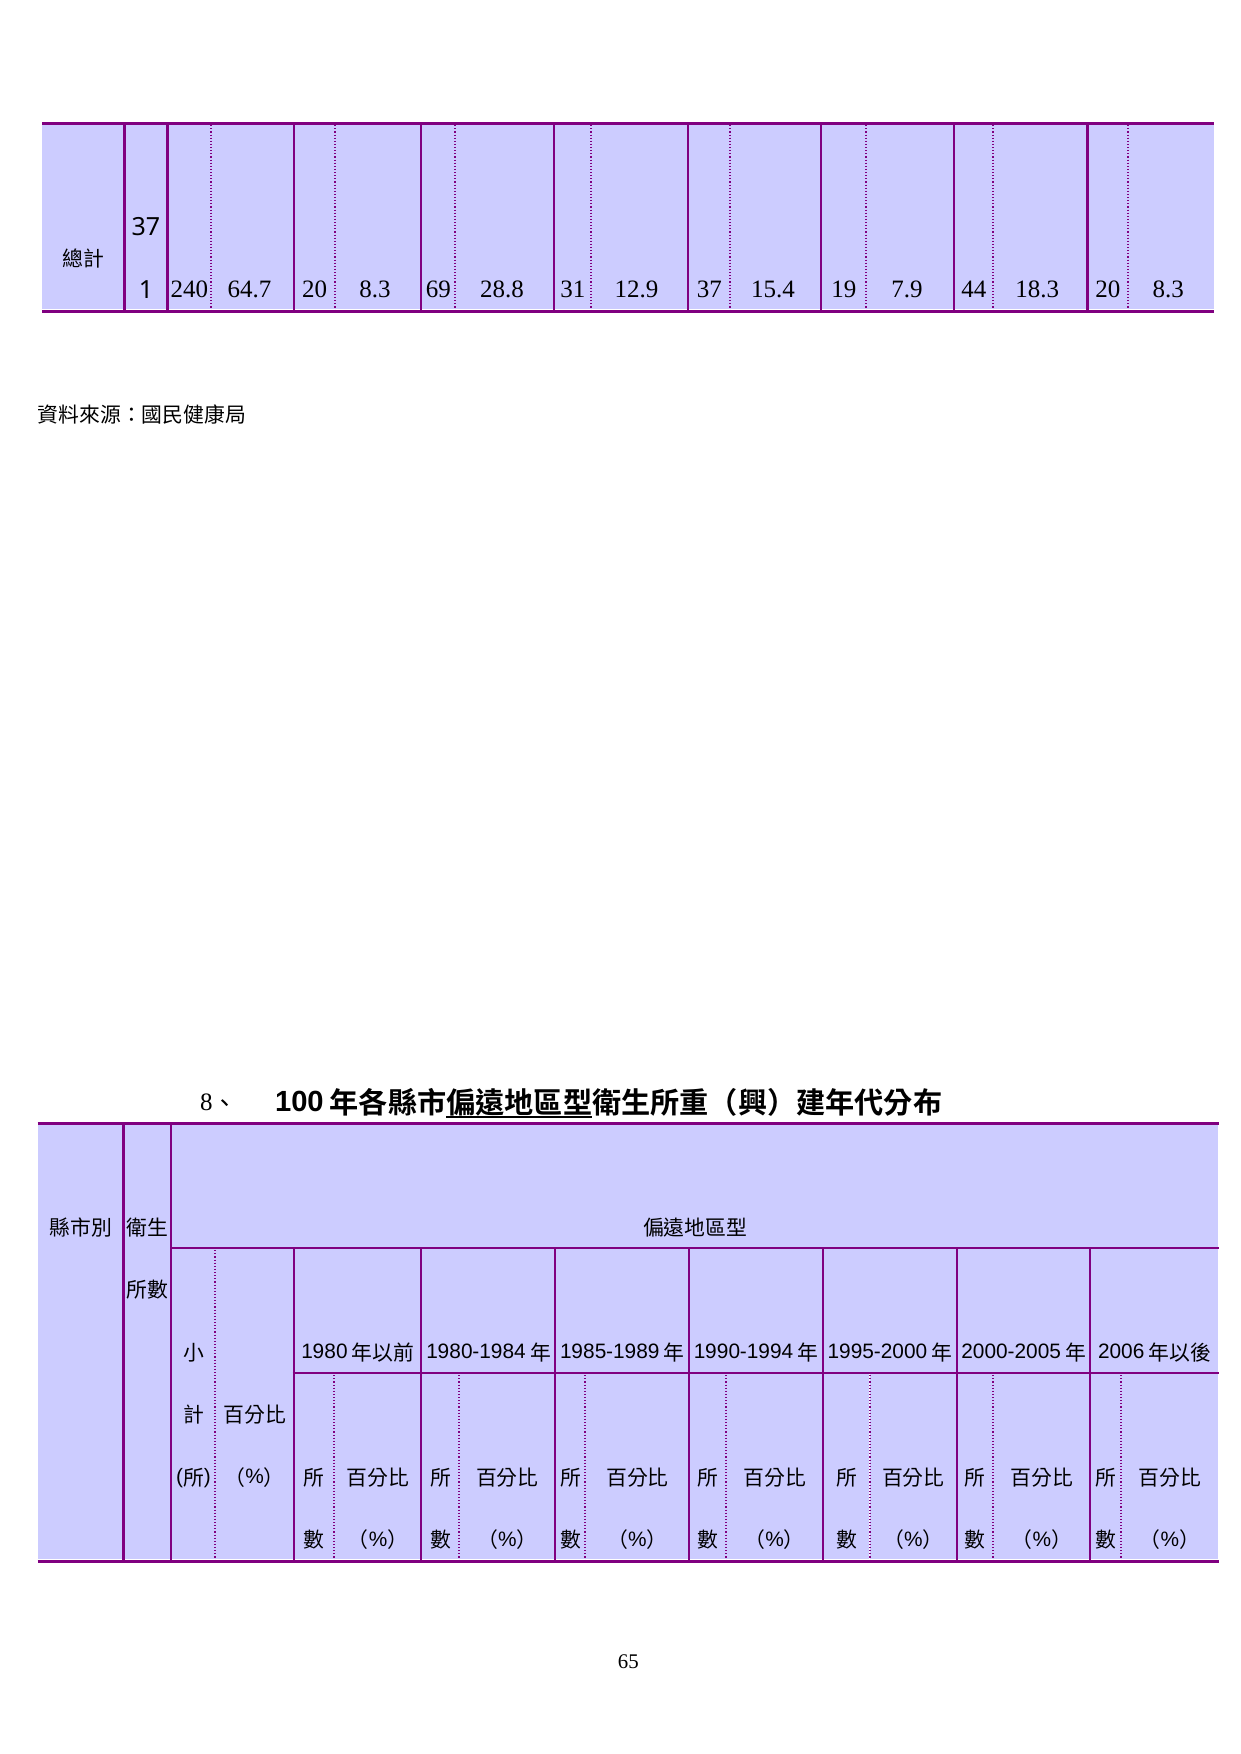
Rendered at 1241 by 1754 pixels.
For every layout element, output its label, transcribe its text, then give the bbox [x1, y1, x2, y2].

table_cell 所數 [422, 1374, 459, 1559]
table_cell 百分比 （%） [215, 1249, 293, 1559]
table_cell 28.8 [455, 125, 553, 309]
table_cell 18.3 [993, 125, 1086, 309]
table_header 縣市別 [38, 1125, 122, 1559]
table_cell 百分比 （%） [334, 1374, 420, 1559]
table_cell 1995-2000年 [824, 1249, 956, 1372]
table_cell 所數 [1091, 1374, 1121, 1559]
table_cell 15.4 [730, 125, 820, 309]
table_cell 240 [169, 125, 211, 309]
table_cell 7.9 [866, 125, 953, 309]
table_cell 百分比 （%） [726, 1374, 822, 1559]
table_cell 64.7 [211, 125, 293, 309]
table_cell 總計 [42, 125, 123, 309]
table_cell 2000-2005年 [958, 1249, 1089, 1372]
table_header 衛生所數 [125, 1125, 170, 1559]
table_cell 20 [295, 125, 335, 309]
table_cell 44 [955, 125, 993, 309]
table_cell 12.9 [591, 125, 687, 309]
table_cell 百分比 （%） [993, 1374, 1089, 1559]
table_cell 371 [126, 125, 166, 309]
table_cell 百分比 （%） [585, 1374, 688, 1559]
text 資料來源：國民健康局 [37, 372, 1106, 434]
table_cell 31 [555, 125, 591, 309]
table_cell 所數 [824, 1374, 869, 1559]
table_cell 小計(所) [172, 1249, 215, 1559]
table_cell 69 [422, 125, 455, 309]
table_cell 1985-1989年 [556, 1249, 688, 1372]
table_cell 所數 [295, 1374, 334, 1559]
table_cell 1980年以前 [295, 1249, 420, 1372]
table_cell 20 [1089, 125, 1128, 309]
table_cell 19 [822, 125, 866, 309]
table_cell 百分比 （%） [459, 1374, 554, 1559]
table_cell 1980-1984年 [422, 1249, 554, 1372]
table_cell 百分比 （%） [1121, 1374, 1218, 1559]
table_cell 37 [689, 125, 730, 309]
table_cell 所數 [556, 1374, 585, 1559]
table_cell 2006年以後 [1091, 1249, 1218, 1372]
table_cell 8.3 [1128, 125, 1214, 309]
table_cell 百分比 （%） [870, 1374, 956, 1559]
list 100年各縣市偏遠地區型衛生所重（興）建年代分布 [200, 1059, 1106, 1122]
table_cell 8.3 [335, 125, 420, 309]
table_cell 所數 [958, 1374, 993, 1559]
table_header 偏遠地區型 [172, 1125, 1218, 1247]
table_cell 所數 [690, 1374, 726, 1559]
table_cell 1990-1994年 [690, 1249, 822, 1372]
